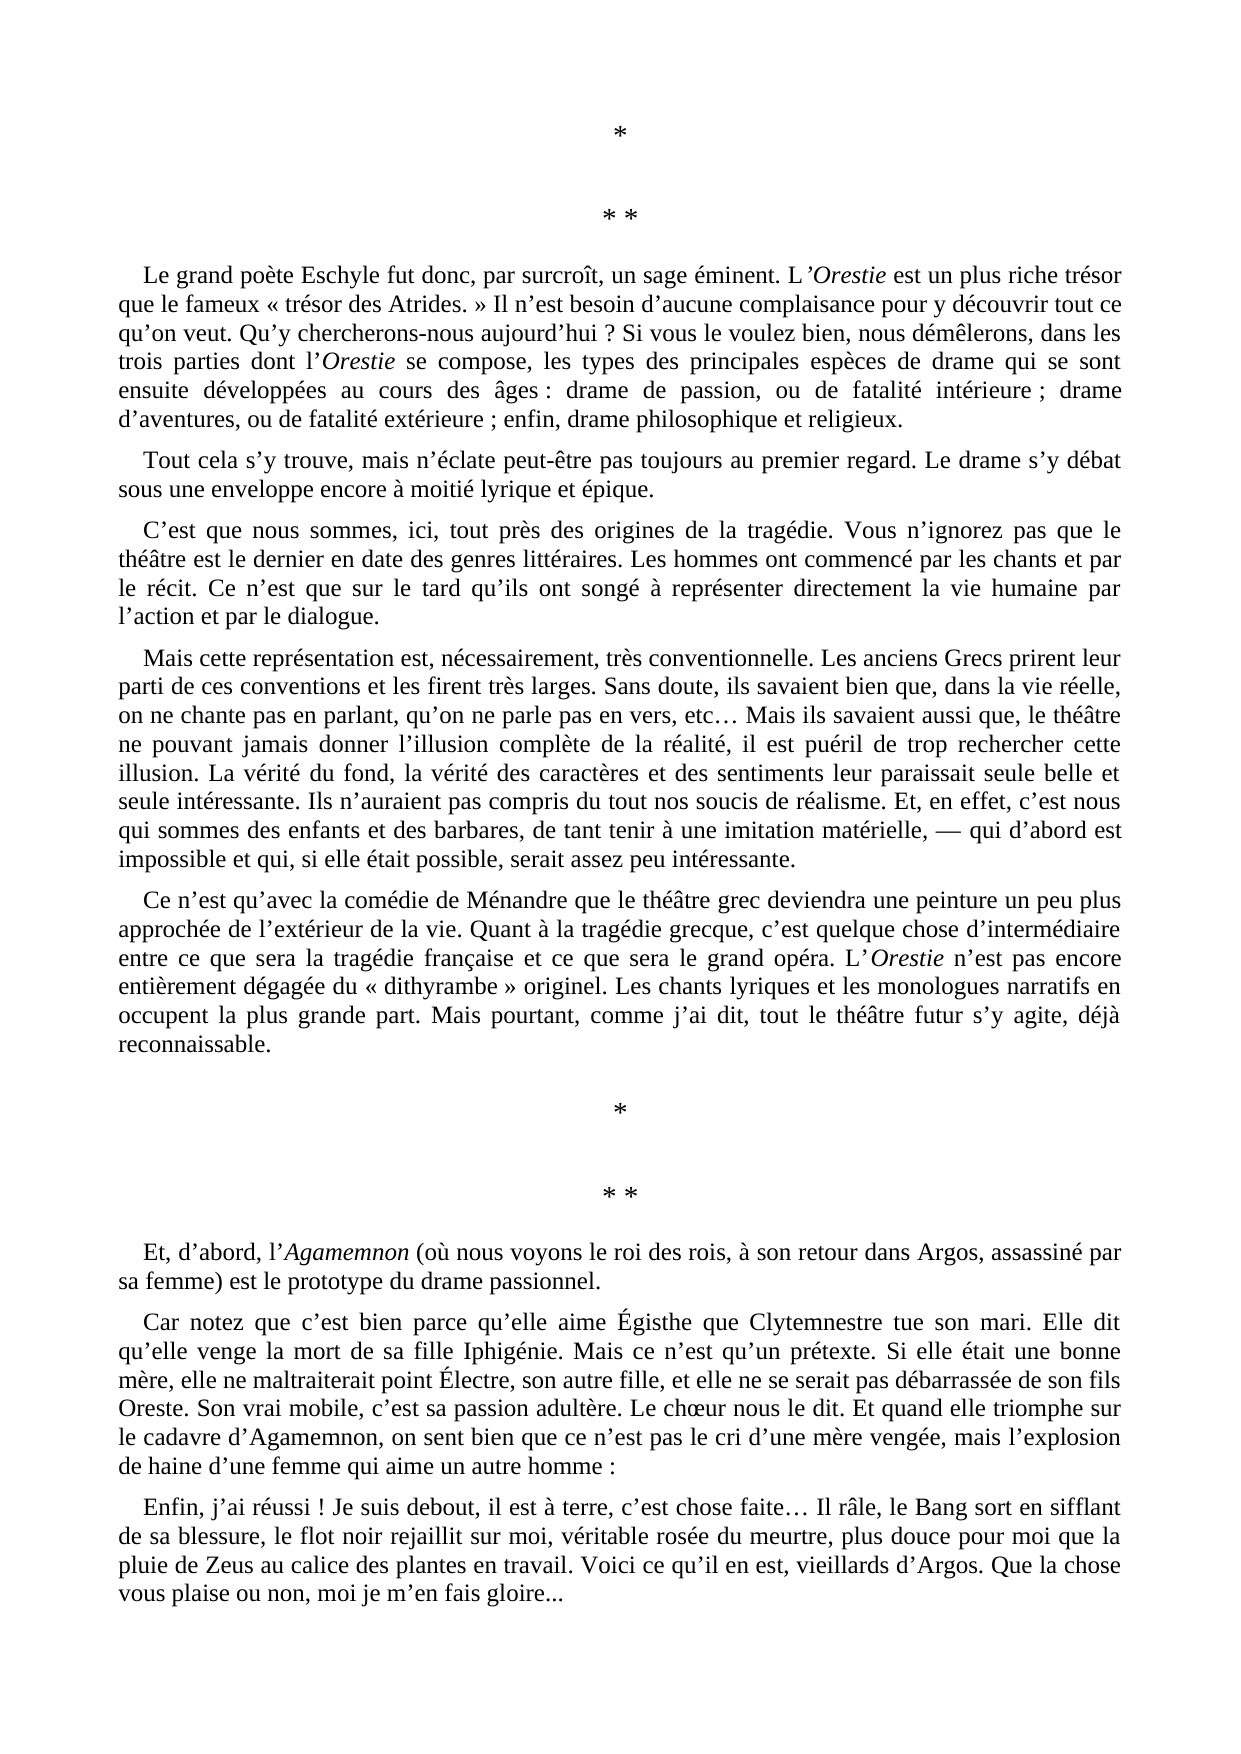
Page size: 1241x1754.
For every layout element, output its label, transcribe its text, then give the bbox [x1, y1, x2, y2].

text Et, d’abord, l’Agamemnon (où nous voyons le roi des rois, à son retour dans Argos, assassiné par sa femme) est le prototype du drame passionnel. [118, 1237, 1122, 1295]
text * [118, 1095, 1122, 1129]
text Car notez que c’est bien parce qu’elle aime Égisthe que Clytemnestre tue son mari. Elle dit qu’elle venge la mort de sa fille Iphigénie. Mais ce n’est qu’un prétexte. Si elle était une bonne mère, elle ne maltraiterait point Électre, son autre fille, et elle ne se serait pas débarrassée de son fils Oreste. Son vrai mobile, c’est sa passion adultère. Le chœur nous le dit. Et quand elle triomphe sur le cadavre d’Agamemnon, on sent bien que ce n’est pas le cri d’une mère vengée, mais l’explosion de haine d’une femme qui aime un autre homme : [118, 1307, 1122, 1480]
text Tout cela s’y trouve, mais n’éclate peut-être pas toujours au premier regard. Le drame s’y débat sous une enveloppe encore à moitié lyrique et épique. [118, 445, 1122, 503]
text * * [118, 202, 1122, 235]
text Mais cette représentation est, nécessairement, très conventionnelle. Les anciens Grecs prirent leur parti de ces conventions et les firent très larges. Sans doute, ils savaient bien que, dans la vie réelle, on ne chante pas en parlant, qu’on ne parle pas en vers, etc… Mais ils savaient aussi que, le théâtre ne pouvant jamais donner l’illusion complète de la réalité, il est puéril de trop rechercher cette illusion. La vérité du fond, la vérité des caractères et des sentiments leur paraissait seule belle et seule intéressante. Ils n’auraient pas compris du tout nos soucis de réalisme. Et, en effet, c’est nous qui sommes des enfants et des barbares, de tant tenir à une imitation matérielle, — qui d’abord est impossible et qui, si elle était possible, serait assez peu intéressante. [118, 643, 1122, 873]
text C’est que nous sommes, ici, tout près des origines de la tragédie. Vous n’ignorez pas que le théâtre est le dernier en date des genres littéraires. Les hommes ont commencé par les chants et par le récit. Ce n’est que sur le tard qu’ils ont songé à représenter directement la vie humaine par l’action et par le dialogue. [118, 515, 1122, 630]
text * * [118, 1179, 1122, 1212]
text Ce n’est qu’avec la comédie de Ménandre que le théâtre grec deviendra une peinture un peu plus approchée de l’extérieur de la vie. Quant à la tragédie grecque, c’est quelque chose d’intermédiaire entre ce que sera la tragédie française et ce que sera le grand opéra. L’Orestie n’est pas encore entièrement dégagée du « dithyrambe » originel. Les chants lyriques et les monologues narratifs en occupent la plus grande part. Mais pourtant, comme j’ai dit, tout le théâtre futur s’y agite, déjà reconnaissable. [118, 885, 1122, 1058]
text Enfin, j’ai réussi ! Je suis debout, il est à terre, c’est chose faite… Il râle, le Bang sort en sifflant de sa blessure, le flot noir rejaillit sur moi, véritable rosée du meurtre, plus douce pour moi que la pluie de Zeus au calice des plantes en travail. Voici ce qu’il en est, vieillards d’Argos. Que la chose vous plaise ou non, moi je m’en fais gloire... [118, 1492, 1122, 1607]
text Le grand poète Eschyle fut donc, par surcroît, un sage éminent. L’Orestie est un plus riche trésor que le fameux « trésor des Atrides. » Il n’est besoin d’aucune complaisance pour y découvrir tout ce qu’on veut. Qu’y chercherons-nous aujourd’hui ? Si vous le voulez bien, nous démêlerons, dans les trois parties dont l’Orestie se compose, les types des principales espèces de drame qui se sont ensuite développées au cours des âges : drame de passion, ou de fatalité intérieure ; drame d’aventures, ou de fatalité extérieure ; enfin, drame philosophique et religieux. [118, 260, 1122, 433]
text * [118, 118, 1122, 152]
